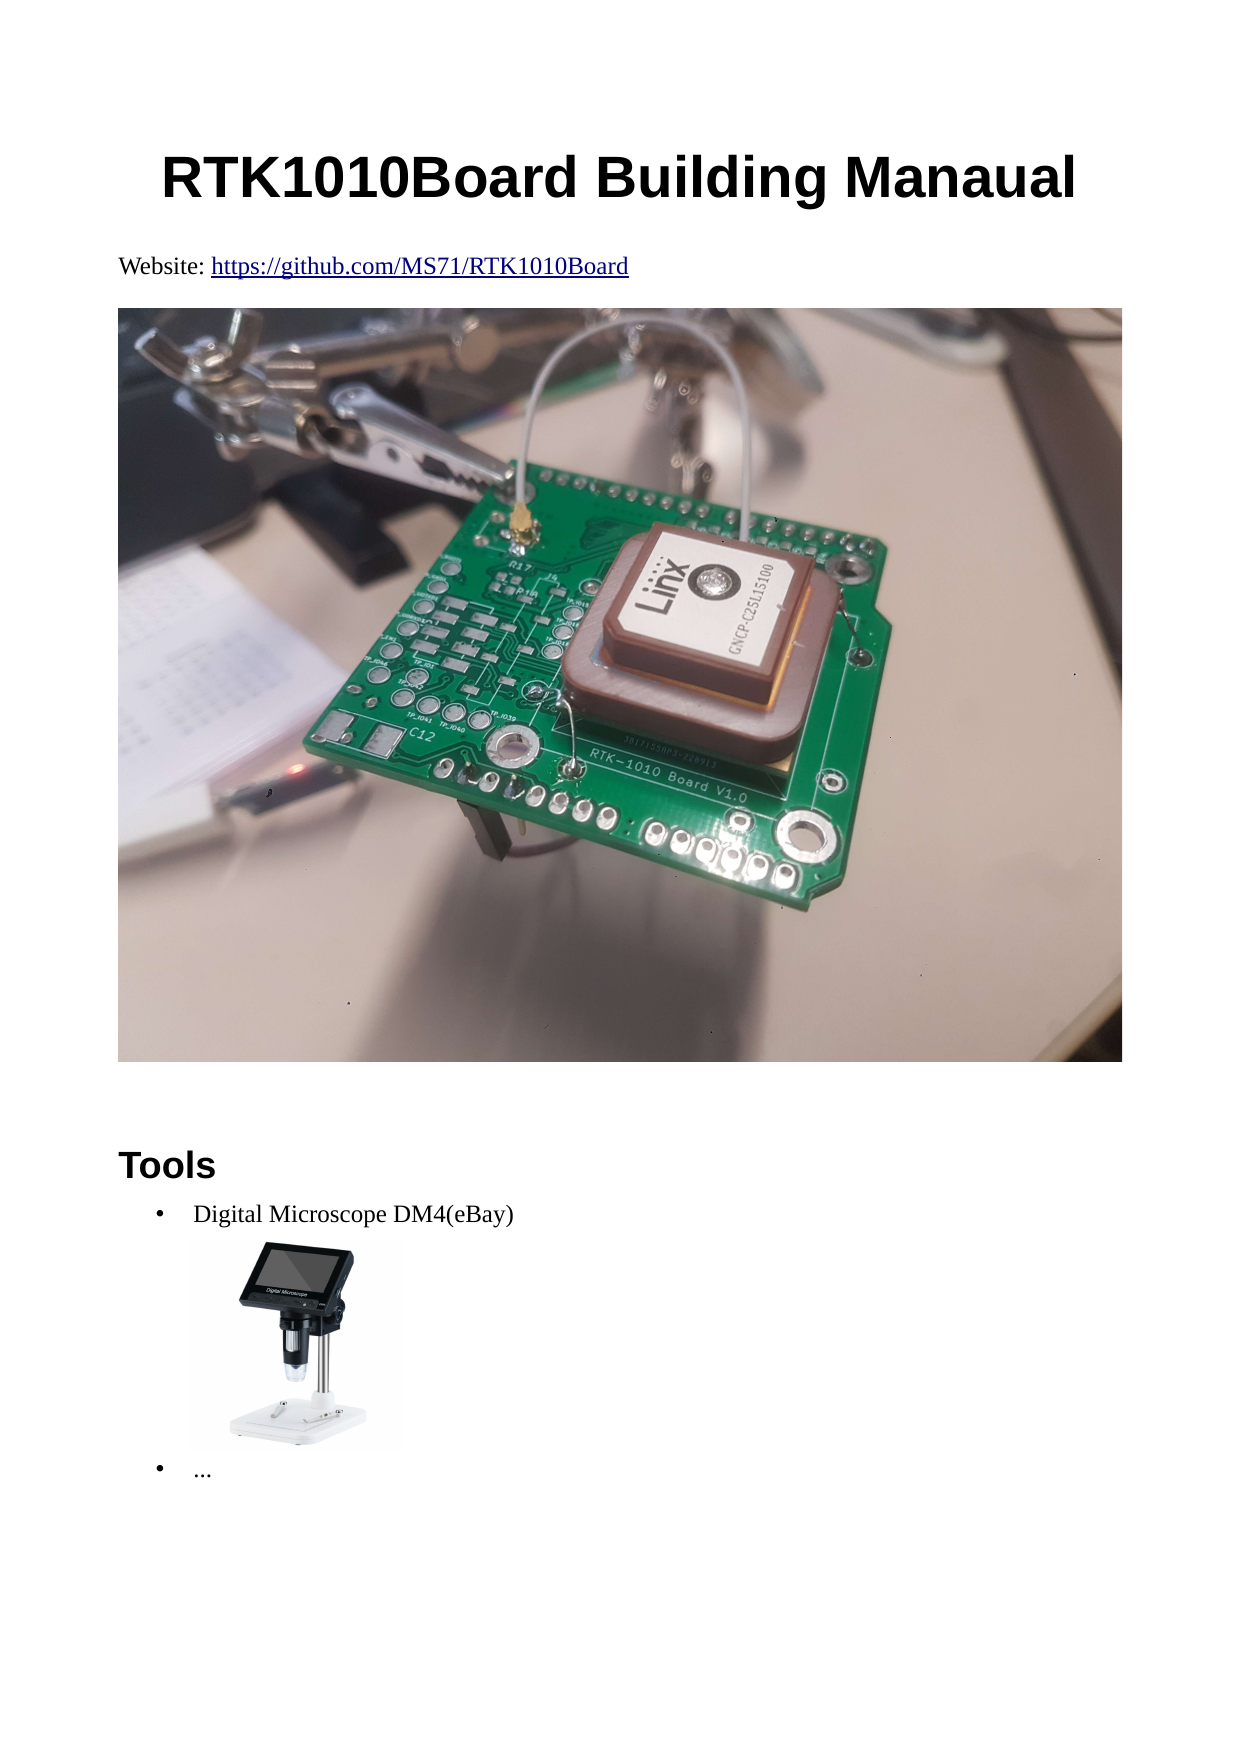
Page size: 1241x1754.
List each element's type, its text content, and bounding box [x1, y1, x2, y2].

list Digital Microscope DM4(eBay) [156, 1199, 1122, 1228]
picture [118, 308, 1123, 1062]
text Website: https://github.com/MS71/RTK1010Board [118, 251, 1122, 280]
subtitle Tools [118, 1143, 1122, 1187]
title RTK1010Board Building Manaual [118, 143, 1122, 210]
list ... [156, 1451, 1122, 1483]
picture [190, 1234, 406, 1451]
